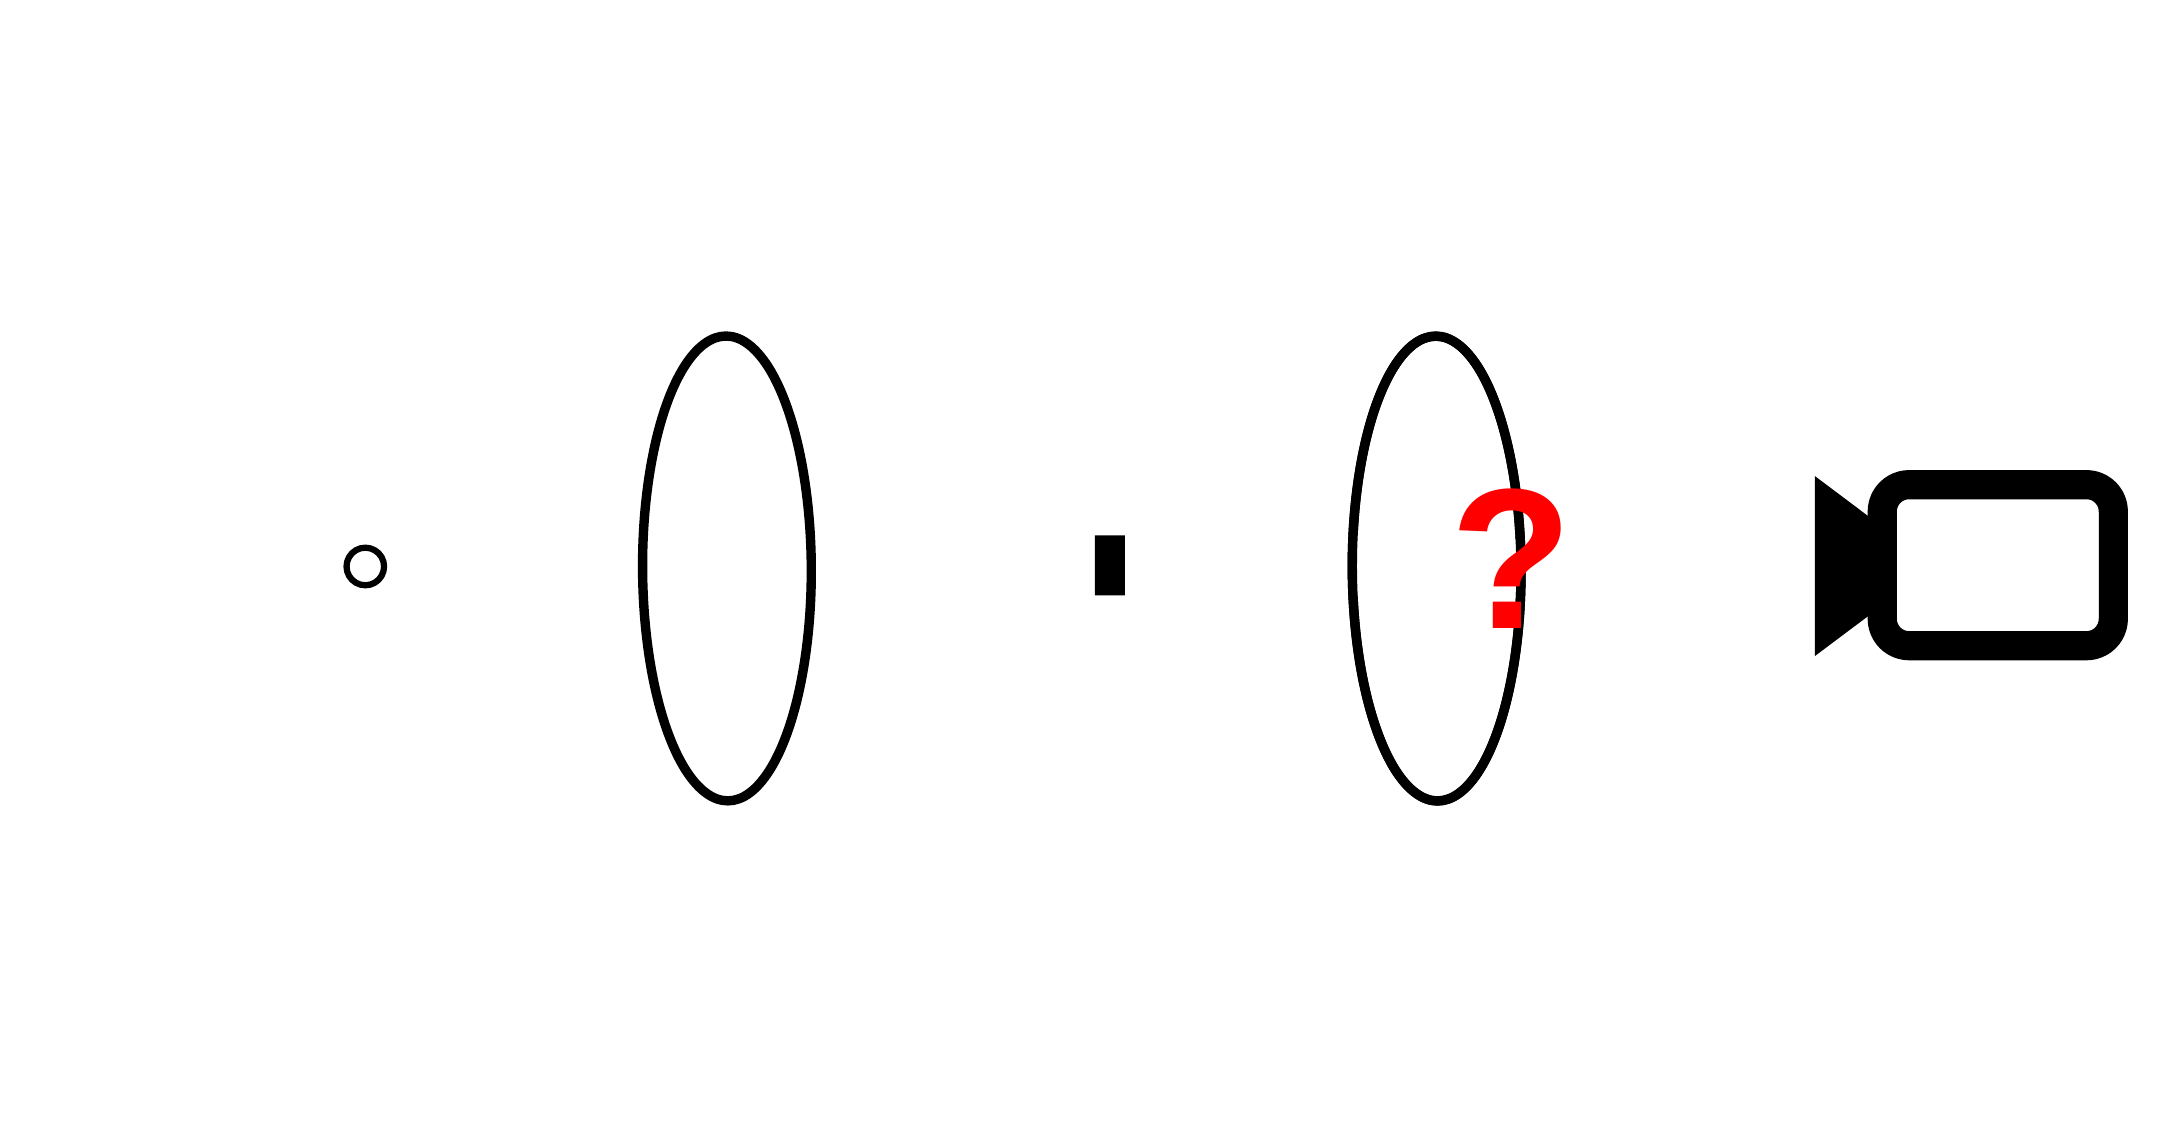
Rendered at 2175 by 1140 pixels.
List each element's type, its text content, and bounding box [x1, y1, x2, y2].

text_box [1094, 535, 1125, 596]
text_box [1882, 484, 2114, 646]
text_box ? [1406, 440, 1617, 679]
text_box [1814, 476, 1875, 657]
text_box [642, 336, 812, 801]
text_box [1357, 341, 1506, 796]
